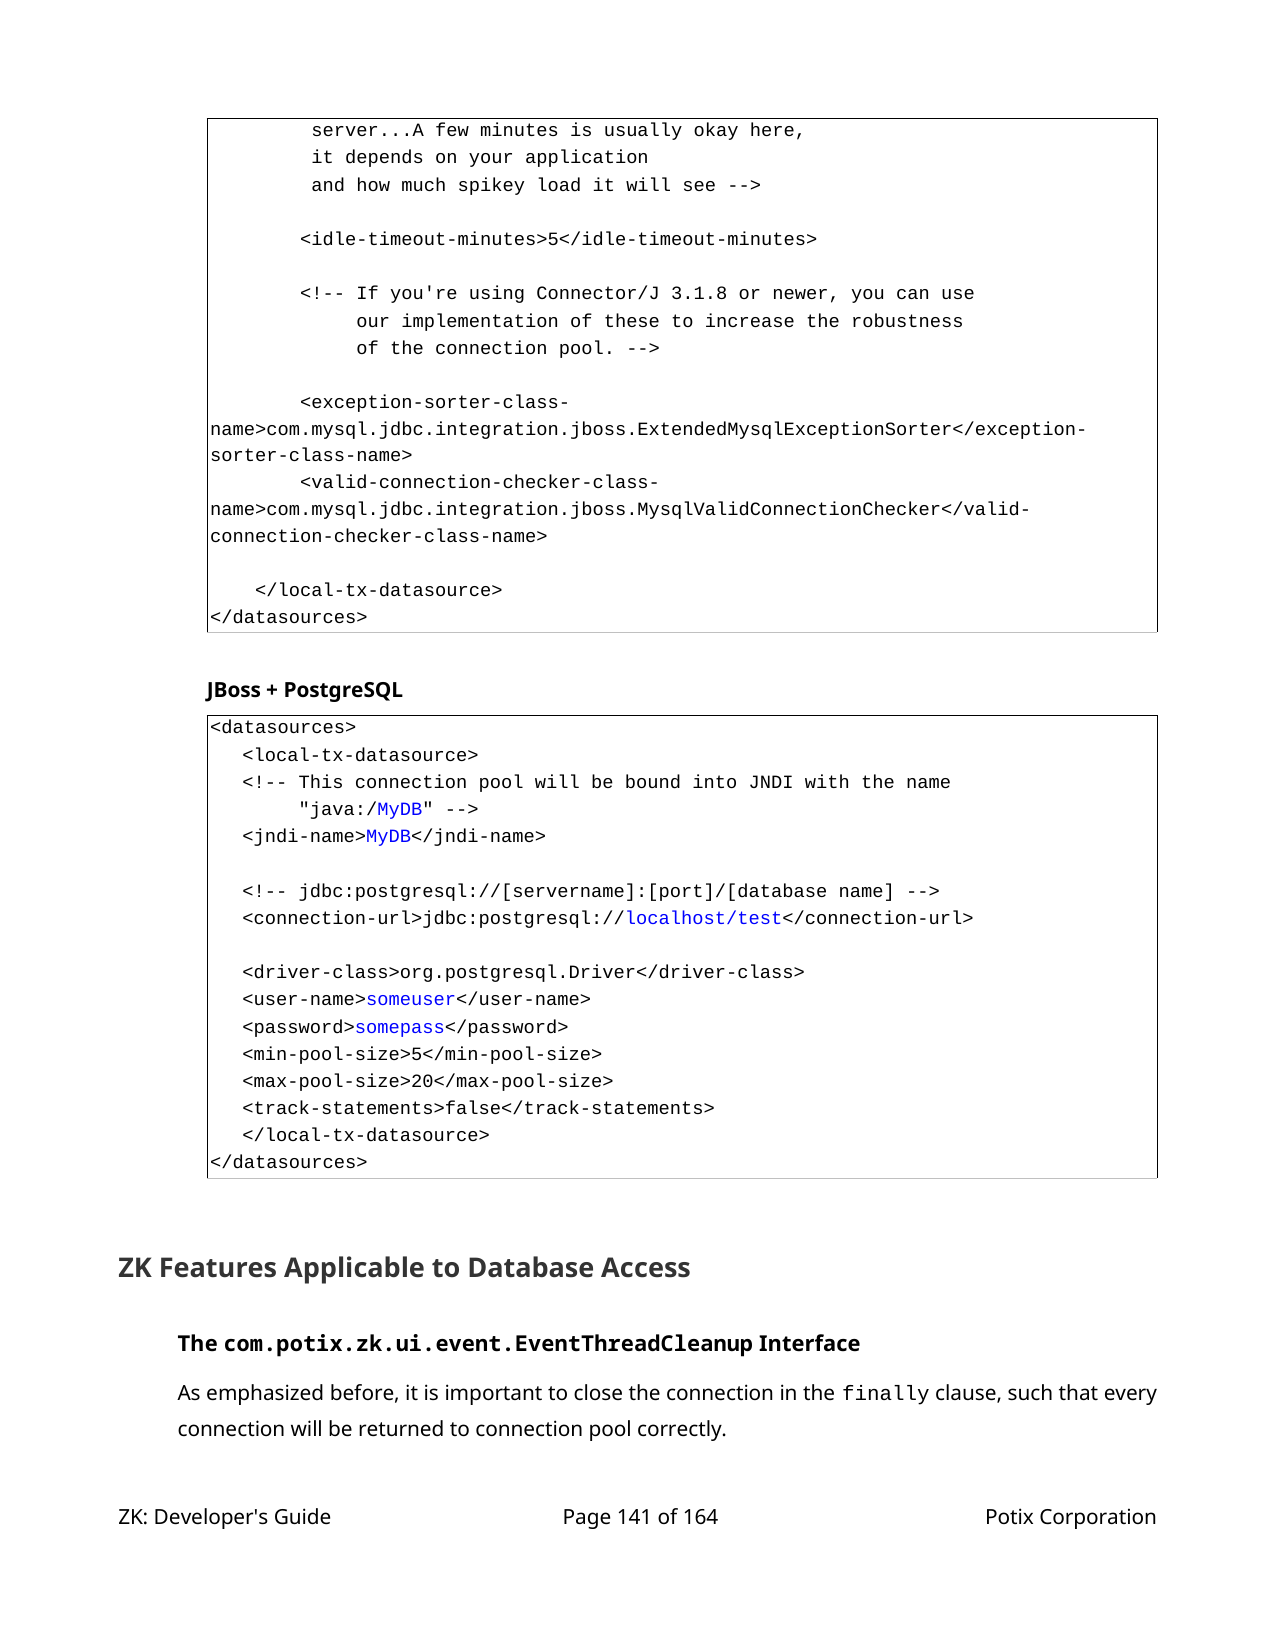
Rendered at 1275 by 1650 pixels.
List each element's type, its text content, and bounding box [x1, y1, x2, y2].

text </datasources> [208, 1150, 1157, 1178]
text our implementation of these to increase the robustness [208, 308, 1157, 333]
text <exception-sorter-class-name>com.mysql.jdbc.integration.jboss.ExtendedMysqlExceptionSorter</exception-sorter-class-name> [208, 390, 1157, 467]
text <datasources> [208, 716, 1157, 740]
text </local-tx-datasource> [208, 1123, 1157, 1147]
text <connection-url>jdbc:postgresql://localhost/test</connection-url> [208, 906, 1157, 930]
subtitle JBoss + PostgreSQL [207, 675, 1157, 703]
subtitle ZK Features Applicable to Database Access [118, 1248, 1157, 1285]
text </local-tx-datasource> [208, 578, 1157, 602]
text <idle-timeout-minutes>5</idle-timeout-minutes> [208, 227, 1157, 251]
text <max-pool-size>20</max-pool-size> [208, 1069, 1157, 1093]
text <track-statements>false</track-statements> [208, 1096, 1157, 1120]
text <jndi-name>MyDB</jndi-name> [208, 824, 1157, 848]
text <driver-class>org.postgresql.Driver</driver-class> [208, 960, 1157, 984]
text <!-- This connection pool will be bound into JNDI with the name [208, 770, 1157, 794]
text <!-- jdbc:postgresql://[servername]:[port]/[database name] --> [208, 878, 1157, 903]
text <local-tx-datasource> [208, 743, 1157, 767]
text server...A few minutes is usually okay here, [208, 119, 1157, 142]
text <!-- If you're using Connector/J 3.1.8 or newer, you can use [208, 281, 1157, 306]
text "java:/MyDB" --> [208, 797, 1157, 821]
text <password>somepass</password> [208, 1014, 1157, 1039]
text <valid-connection-checker-class-name>com.mysql.jdbc.integration.jboss.MysqlValidConnectionChecker</valid-connection-checker-class-name> [208, 470, 1157, 548]
text and how much spikey load it will see --> [208, 172, 1157, 197]
text of the connection pool. --> [208, 336, 1157, 360]
text <user-name>someuser</user-name> [208, 987, 1157, 1012]
text As emphasized before, it is important to close the connection in the finally clause, such that every connection will be returned to connection pool correctly. [177, 1378, 1157, 1442]
subtitle The com.potix.zk.ui.event.EventThreadCleanup Interface [177, 1328, 1157, 1358]
text </datasources> [208, 605, 1157, 632]
text <min-pool-size>5</min-pool-size> [208, 1042, 1157, 1066]
text it depends on your application [208, 145, 1157, 169]
